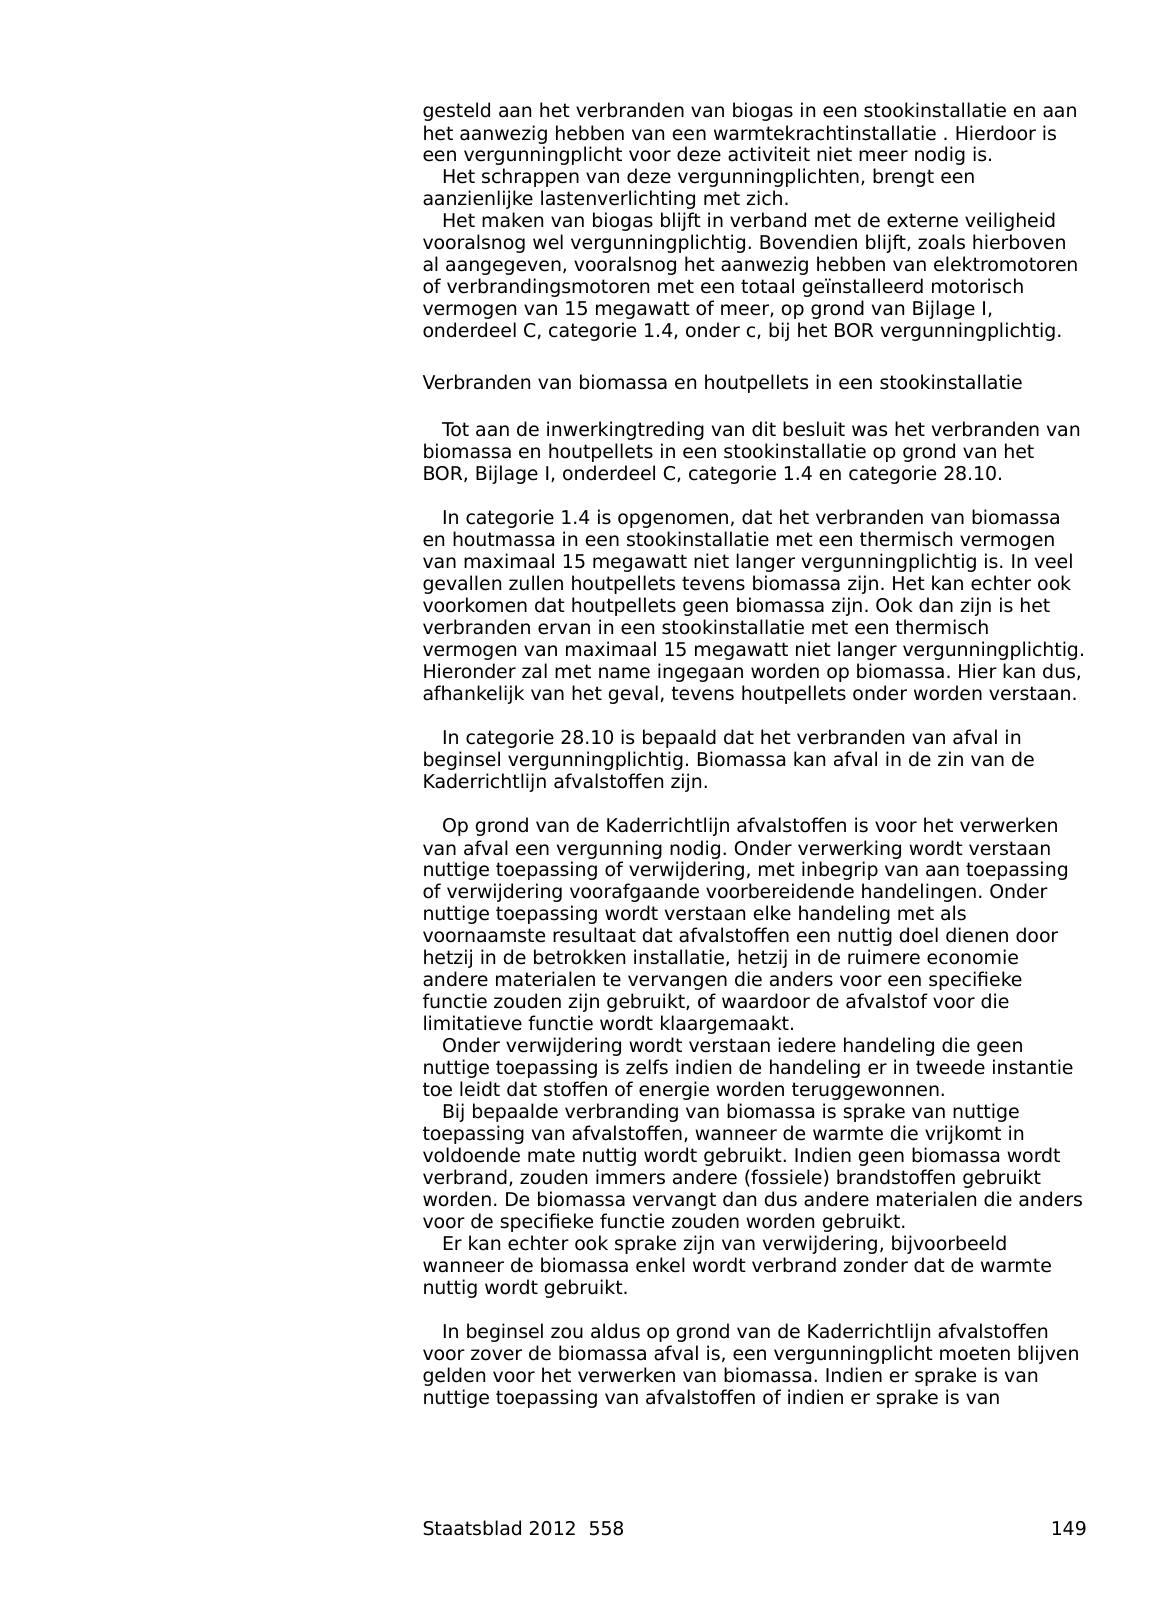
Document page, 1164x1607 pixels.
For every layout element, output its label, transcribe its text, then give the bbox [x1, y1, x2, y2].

text Bij bepaalde verbranding van biomassa is sprake van nuttige toepassing van afvalstoffen, wanneer de warmte die vrijkomt in voldoende mate nuttig wordt gebruikt. Indien geen biomassa wordt verbrand, zouden immers andere (fossiele) brandstoffen gebruikt worden. De biomassa vervangt dan dus andere materialen die anders voor de specifieke functie zouden worden gebruikt. [422, 1101, 1087, 1233]
text Het schrappen van deze vergunningplichten, brengt een aanzienlijke lastenverlichting met zich. [422, 166, 1087, 210]
text Het maken van biogas blijft in verband met de externe veiligheid vooralsnog wel vergunningplichtig. Bovendien blijft, zoals hierboven al aangegeven, vooralsnog het aanwezig hebben van elektromotoren of verbrandingsmotoren met een totaal geïnstalleerd motorisch vermogen van 15 megawatt of meer, op grond van Bijlage I, onderdeel C, categorie 1.4, onder c, bij het BOR vergunningplichtig. [422, 210, 1087, 342]
text In beginsel zou aldus op grond van de Kaderrichtlijn afvalstoffen voor zover de biomassa afval is, een vergunningplicht moeten blijven gelden voor het verwerken van biomassa. Indien er sprake is van nuttige toepassing van afvalstoffen of indien er sprake is van [422, 1321, 1087, 1409]
text In categorie 28.10 is bepaald dat het verbranden van afval in beginsel vergunningplichtig. Biomassa kan afval in de zin van de Kaderrichtlijn afvalstoffen zijn. [422, 727, 1087, 793]
subtitle Verbranden van biomassa en houtpellets in een stookinstallatie [422, 372, 1087, 394]
text gesteld aan het verbranden van biogas in een stookinstallatie en aan het aanwezig hebben van een warmtekrachtinstallatie . Hierdoor is een vergunningplicht voor deze activiteit niet meer nodig is. [422, 100, 1087, 166]
text Er kan echter ook sprake zijn van verwijdering, bijvoorbeeld wanneer de biomassa enkel wordt verbrand zonder dat de warmte nuttig wordt gebruikt. [422, 1233, 1087, 1299]
text Onder verwijdering wordt verstaan iedere handeling die geen nuttige toepassing is zelfs indien de handeling er in tweede instantie toe leidt dat stoffen of energie worden teruggewonnen. [422, 1035, 1087, 1101]
text Tot aan de inwerkingtreding van dit besluit was het verbranden van biomassa en houtpellets in een stookinstallatie op grond van het BOR, Bijlage I, onderdeel C, categorie 1.4 en categorie 28.10. [422, 419, 1087, 485]
text Op grond van de Kaderrichtlijn afvalstoffen is voor het verwerken van afval een vergunning nodig. Onder verwerking wordt verstaan nuttige toepassing of verwijdering, met inbegrip van aan toepassing of verwijdering voorafgaande voorbereidende handelingen. Onder nuttige toepassing wordt verstaan elke handeling met als voornaamste resultaat dat afvalstoffen een nuttig doel dienen door hetzij in de betrokken installatie, hetzij in de ruimere economie andere materialen te vervangen die anders voor een specifieke functie zouden zijn gebruikt, of waardoor de afvalstof voor die limitatieve functie wordt klaargemaakt. [422, 815, 1087, 1035]
text In categorie 1.4 is opgenomen, dat het verbranden van biomassa en houtmassa in een stookinstallatie met een thermisch vermogen van maximaal 15 megawatt niet langer vergunningplichtig is. In veel gevallen zullen houtpellets tevens biomassa zijn. Het kan echter ook voorkomen dat houtpellets geen biomassa zijn. Ook dan zijn is het verbranden ervan in een stookinstallatie met een thermisch vermogen van maximaal 15 megawatt niet langer vergunningplichtig. Hieronder zal met name ingegaan worden op biomassa. Hier kan dus, afhankelijk van het geval, tevens houtpellets onder worden verstaan. [422, 507, 1087, 705]
